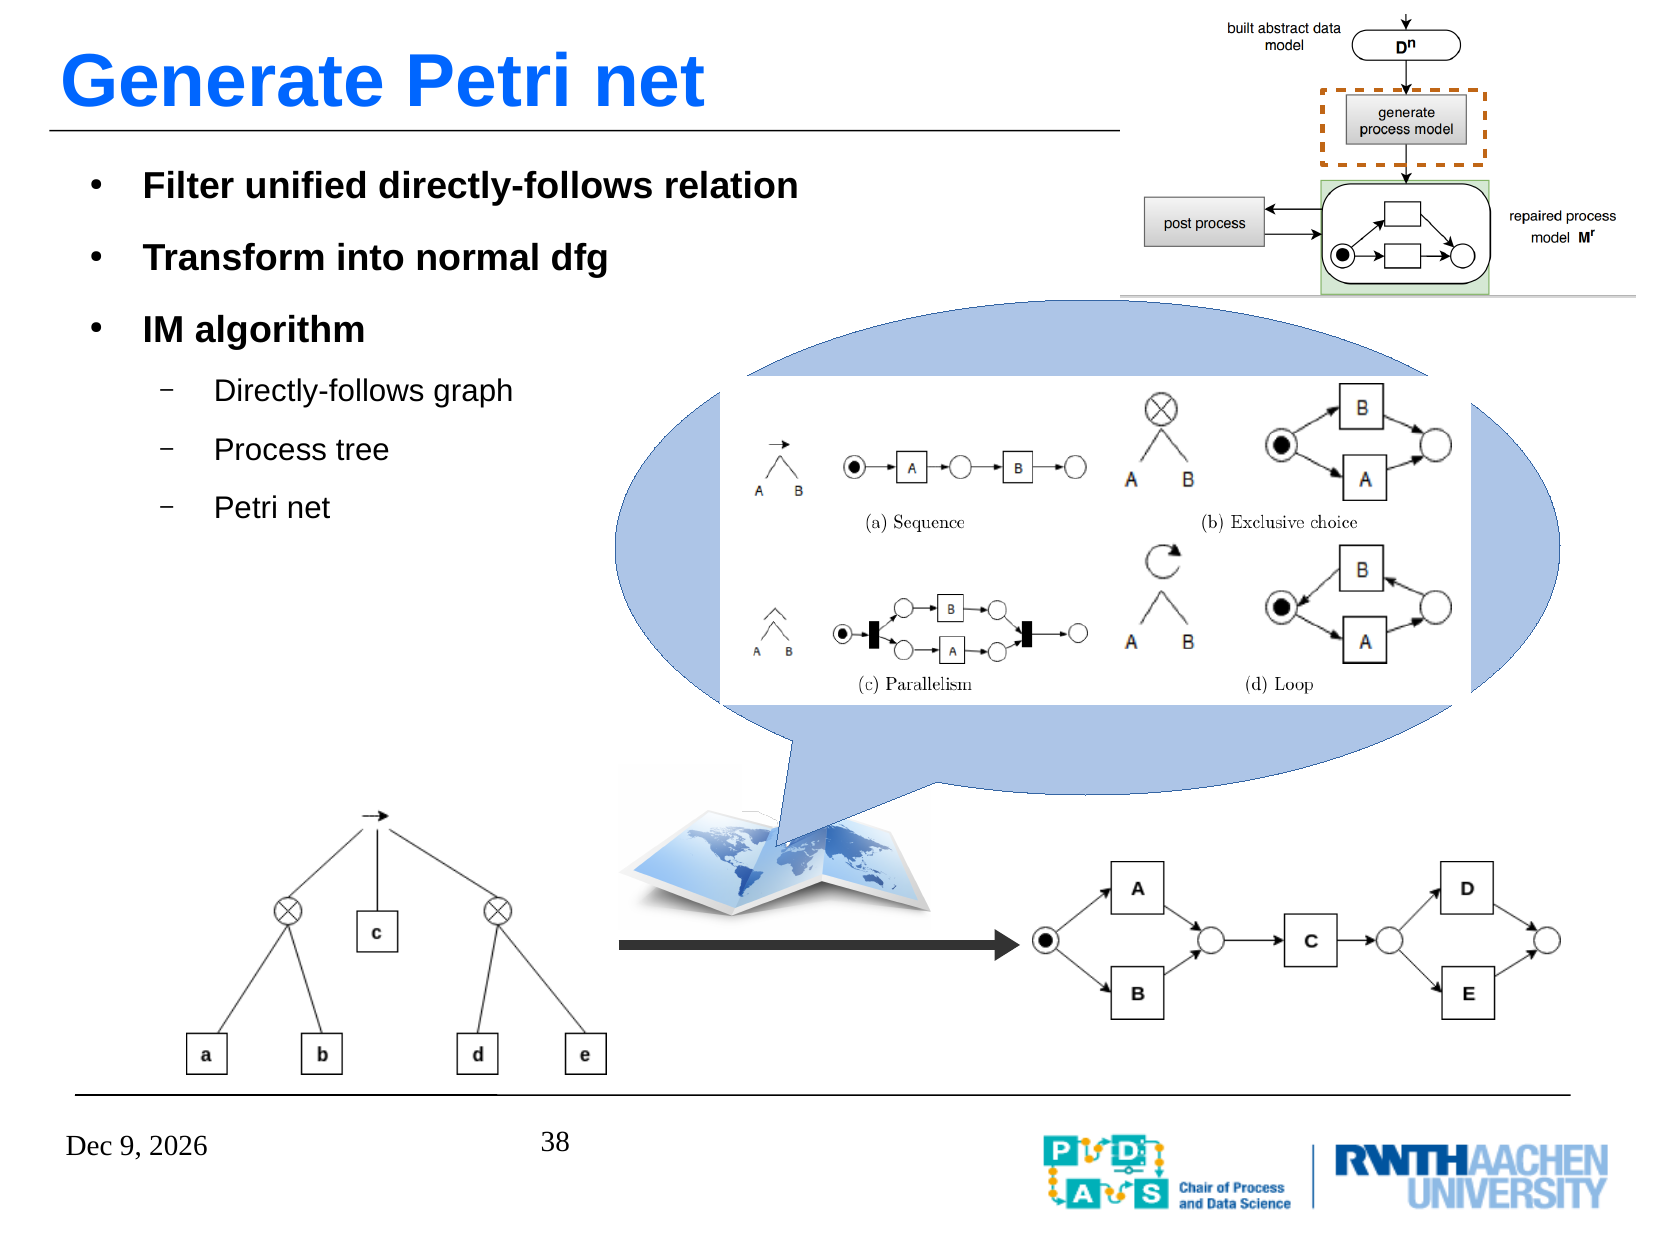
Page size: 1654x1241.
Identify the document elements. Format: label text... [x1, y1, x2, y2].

picture [1120, 14, 1636, 298]
list Filter unified directly-follows relation Transform into normal dfg IM algorithm Directly-follows graph Process tree Petri net [71, 165, 826, 631]
text_box [724, 706, 1451, 847]
text_box [826, 300, 1429, 376]
text_box [642, 631, 720, 704]
picture [1032, 861, 1561, 1021]
picture [186, 806, 607, 1075]
picture [1005, 1090, 1647, 1241]
title Generate Petri net [60, 30, 1549, 131]
text_box [1471, 402, 1561, 693]
picture [618, 764, 931, 931]
picture [720, 376, 1471, 706]
